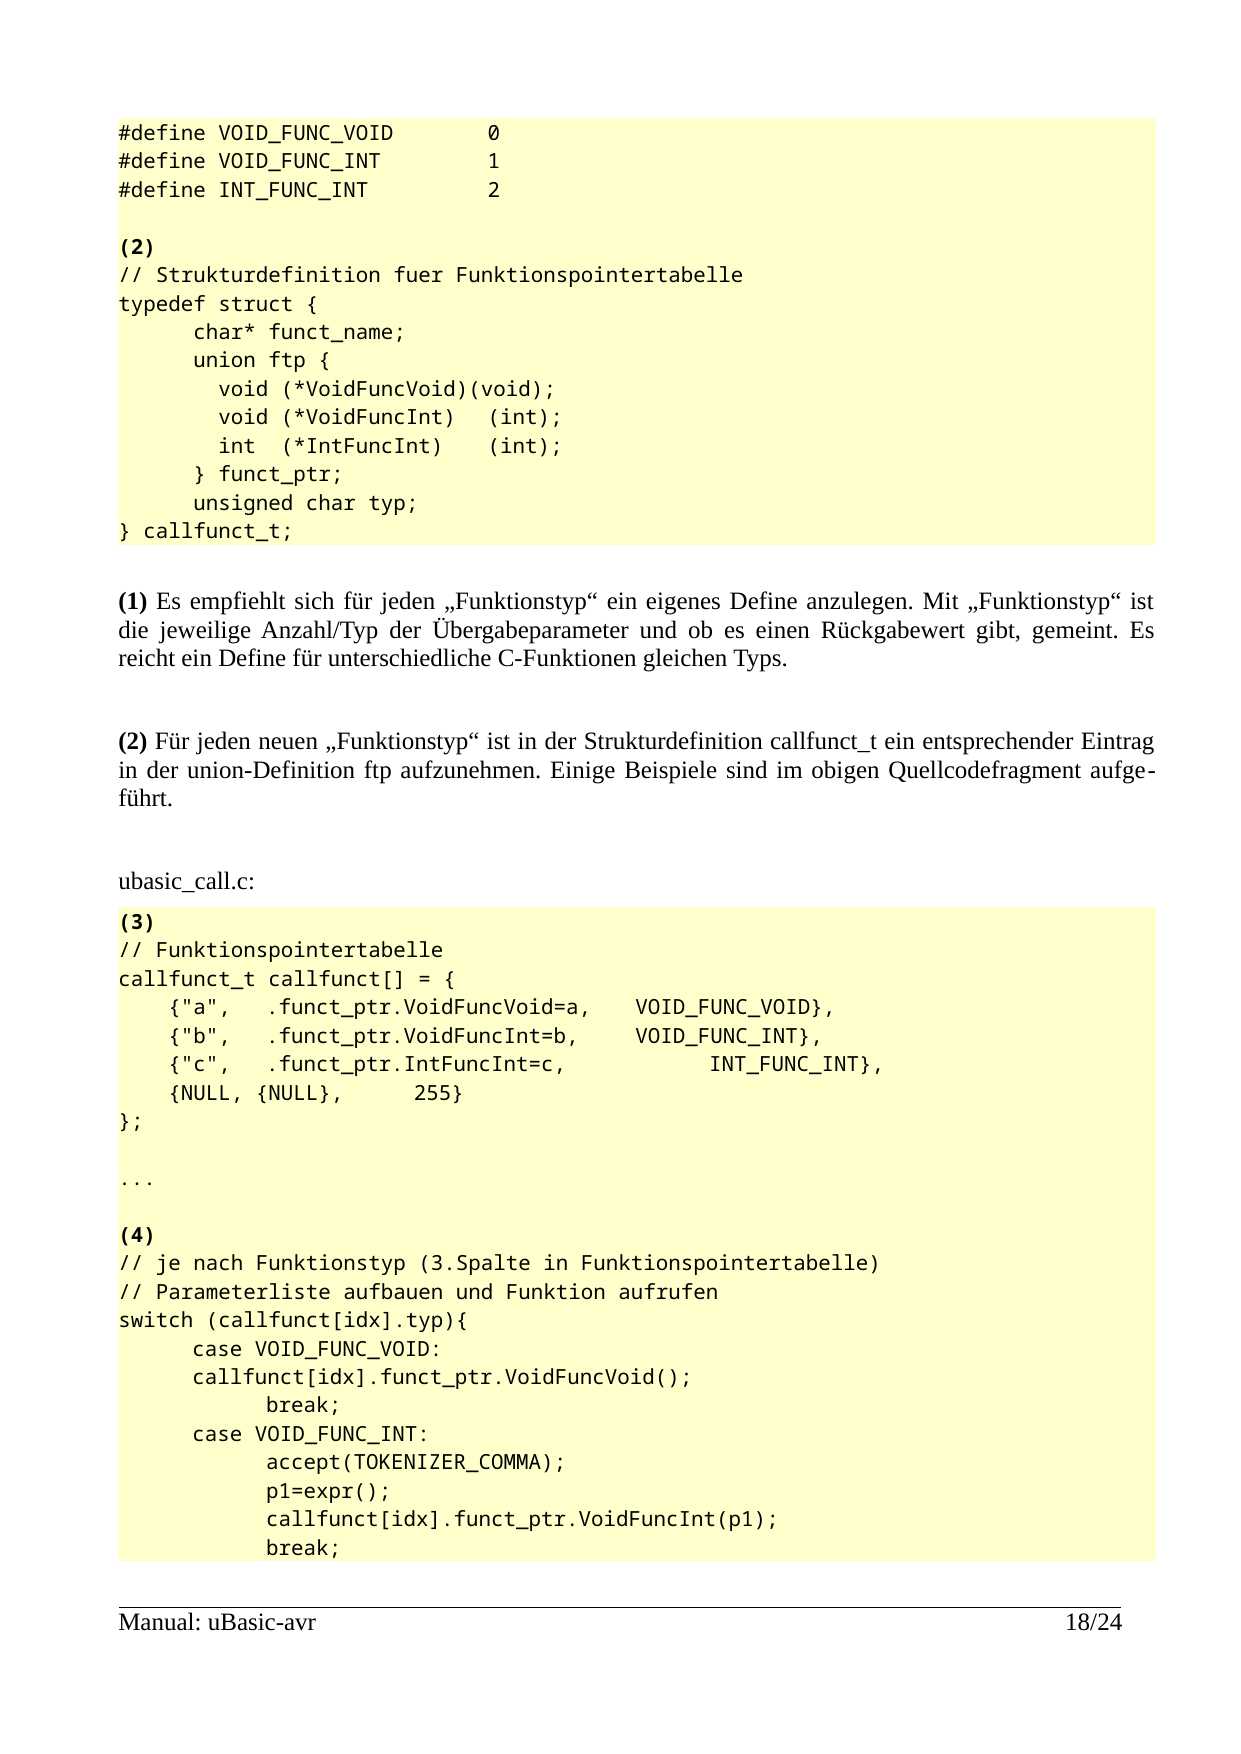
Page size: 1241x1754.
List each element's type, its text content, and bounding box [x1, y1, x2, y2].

text p1=expr(); [118, 1476, 1156, 1504]
text {"c", .funct_ptr.IntFuncInt=c, INT_FUNC_INT}, [118, 1049, 1156, 1078]
text (3) [118, 907, 1156, 936]
text } funct_ptr; [118, 459, 1156, 488]
text {NULL, {NULL}, 255} [118, 1078, 1156, 1106]
text ubasic_call.c: [118, 866, 1156, 895]
text unsigned char typ; [118, 488, 1156, 516]
text // je nach Funktionstyp (3.Spalte in Funktionspointertabelle) [118, 1248, 1156, 1277]
text char* funct_name; [118, 317, 1156, 346]
text // Funktionspointertabelle [118, 936, 1156, 964]
text typedef struct { [118, 289, 1156, 317]
text (1) Es empfiehlt sich für jeden „Funktionstyp“ ein eigenes Define anzulegen. Mit „Funktionstyp“ ist die jeweilige Anzahl/Typ der Übergabeparameter und ob es einen Rückgabewert gibt, gemeint. Es reicht ein Define für unterschiedliche C-Funktionen gleichen Typs. [118, 586, 1156, 672]
text {"b", .funct_ptr.VoidFuncInt=b, VOID_FUNC_INT}, [118, 1021, 1156, 1049]
text #define INT_FUNC_INT 2 [118, 175, 1156, 203]
text ... [118, 1163, 1156, 1192]
text (2) [118, 232, 1156, 260]
text union ftp { [118, 346, 1156, 374]
text callfunct_t callfunct[] = { [118, 964, 1156, 992]
text #define VOID_FUNC_VOID 0 [118, 118, 1156, 147]
text // Parameterliste aufbauen und Funktion aufrufen [118, 1277, 1156, 1305]
text switch (callfunct[idx].typ){ [118, 1305, 1156, 1334]
text #define VOID_FUNC_INT 1 [118, 147, 1156, 175]
text accept(TOKENIZER_COMMA); [118, 1447, 1156, 1476]
text void (*VoidFuncInt) (int); [118, 402, 1156, 431]
text }; [118, 1106, 1156, 1135]
text callfunct[idx].funct_ptr.VoidFuncInt(p1); [118, 1504, 1156, 1533]
text // Strukturdefinition fuer Funktionspointertabelle [118, 260, 1156, 289]
text break; [118, 1391, 1156, 1419]
text (2) Für jeden neuen „Funktionstyp“ ist in der Strukturdefinition callfunct_t ein entsprechender Eintrag in der union-Definition ftp aufzunehmen. Einige Beispiele sind im obigen Quellcodefragment aufge­führt. [118, 726, 1156, 812]
text case VOID_FUNC_INT: [118, 1419, 1156, 1447]
text void (*VoidFuncVoid)(void); [118, 374, 1156, 402]
text case VOID_FUNC_VOID: callfunct[idx].funct_ptr.VoidFuncVoid(); [118, 1334, 1156, 1391]
text (4) [118, 1220, 1156, 1248]
text {"a", .funct_ptr.VoidFuncVoid=a, VOID_FUNC_VOID}, [118, 992, 1156, 1021]
text int (*IntFuncInt) (int); [118, 431, 1156, 459]
text break; [118, 1533, 1156, 1561]
text } callfunct_t; [118, 516, 1156, 545]
